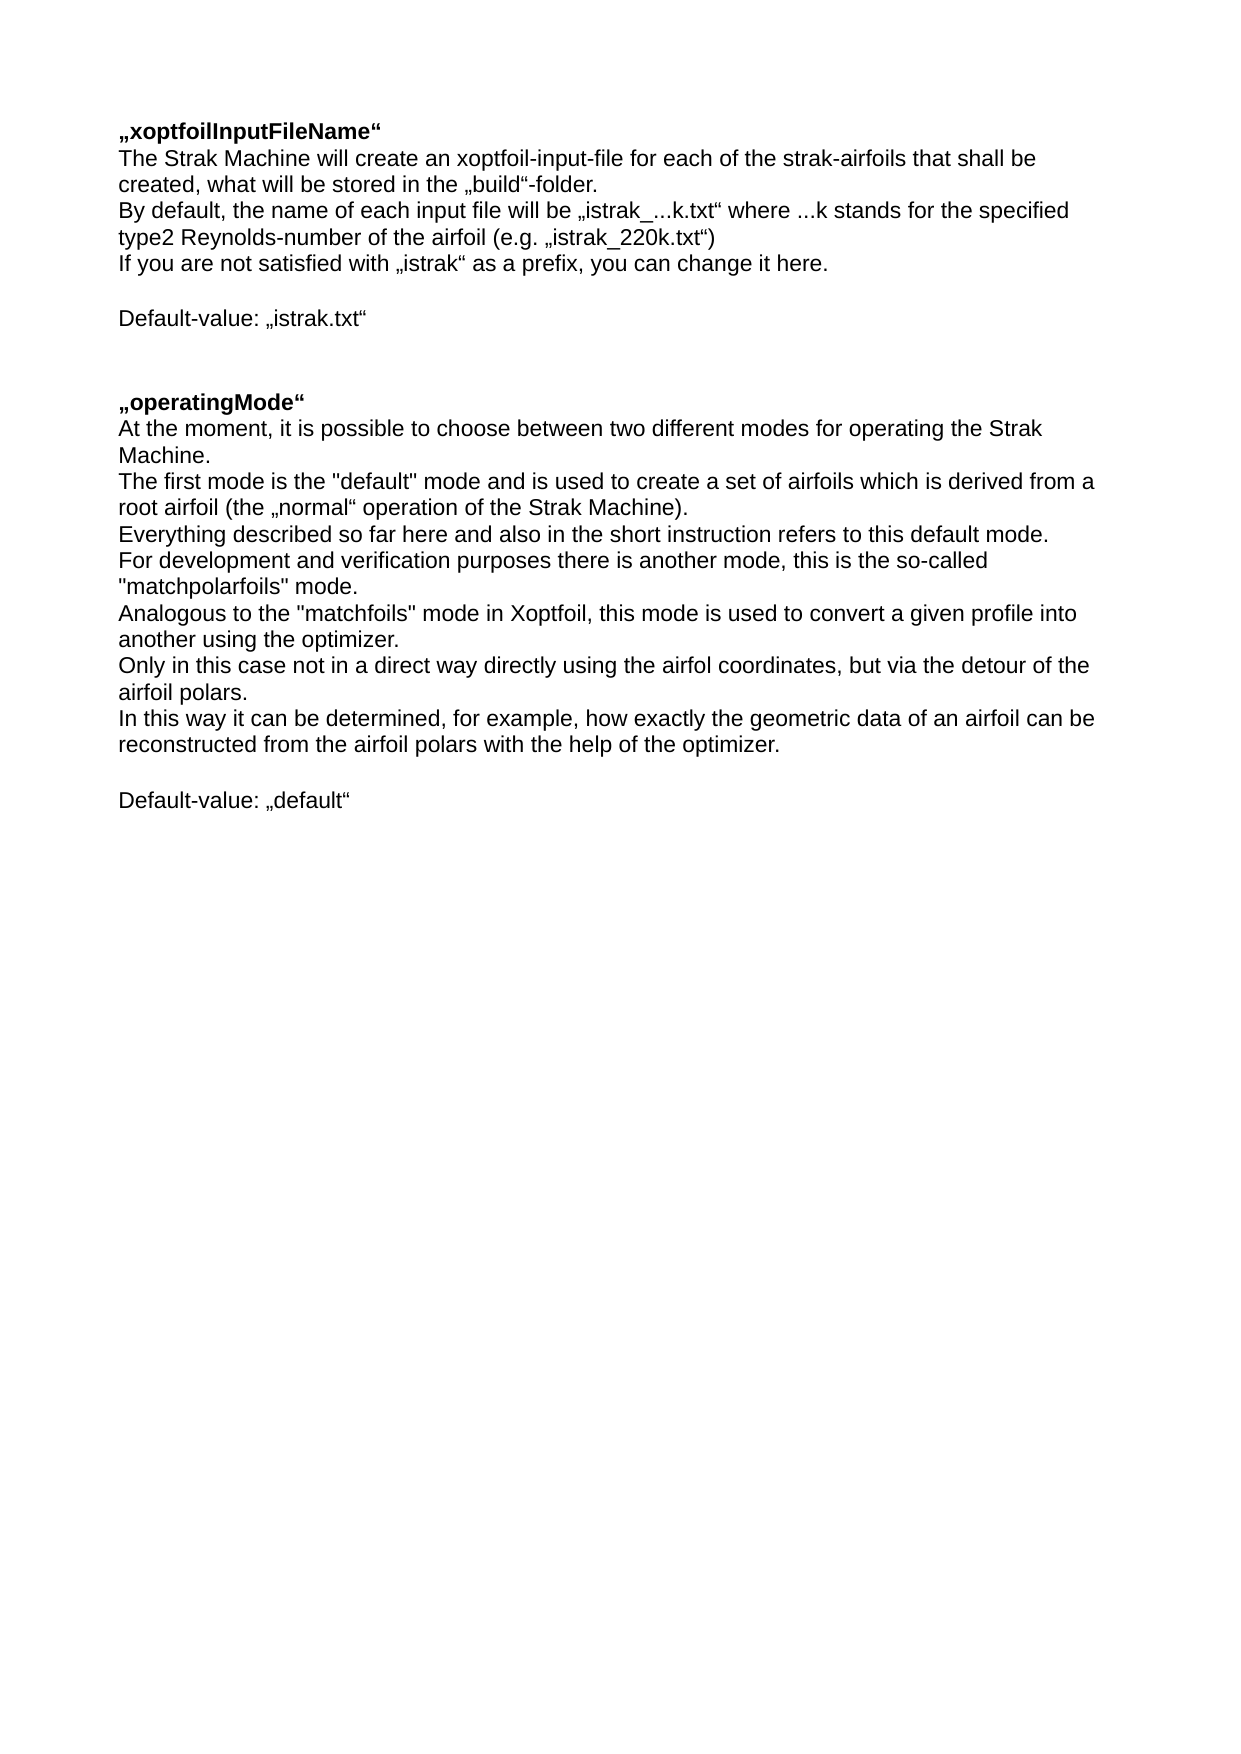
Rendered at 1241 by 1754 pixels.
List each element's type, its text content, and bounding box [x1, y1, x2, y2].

text „operatingMode“ [118, 389, 1122, 415]
text By default, the name of each input file will be „istrak_...k.txt“ where ...k stands for the specified type2 Reynolds-number of the airfoil (e.g. „istrak_220k.txt“) [118, 197, 1122, 250]
text The first mode is the "default" mode and is used to create a set of airfoils which is derived from a root airfoil (the „normal“ operation of the Strak Machine). [118, 468, 1122, 521]
text At the moment, it is possible to choose between two different modes for operating the Strak Machine. [118, 415, 1122, 468]
text Analogous to the "matchfoils" mode in Xoptfoil, this mode is used to convert a given profile into another using the optimizer. [118, 600, 1122, 652]
text In this way it can be determined, for example, how exactly the geometric data of an airfoil can be reconstructed from the airfoil polars with the help of the optimizer. [118, 705, 1122, 758]
text Default-value: „istrak.txt“ [118, 305, 1122, 331]
text Default-value: „default“ [118, 787, 1122, 813]
text If you are not satisfied with „istrak“ as a prefix, you can change it here. [118, 250, 1122, 276]
text Only in this case not in a direct way directly using the airfol coordinates, but via the detour of the airfoil polars. [118, 652, 1122, 705]
text For development and verification purposes there is another mode, this is the so-called "matchpolarfoils" mode. [118, 547, 1122, 600]
text Everything described so far here and also in the short instruction refers to this default mode. [118, 521, 1122, 547]
text „xoptfoilInputFileName“ [118, 118, 1122, 144]
text The Strak Machine will create an xoptfoil-input-file for each of the strak-airfoils that shall be created, what will be stored in the „build“-folder. [118, 144, 1122, 197]
